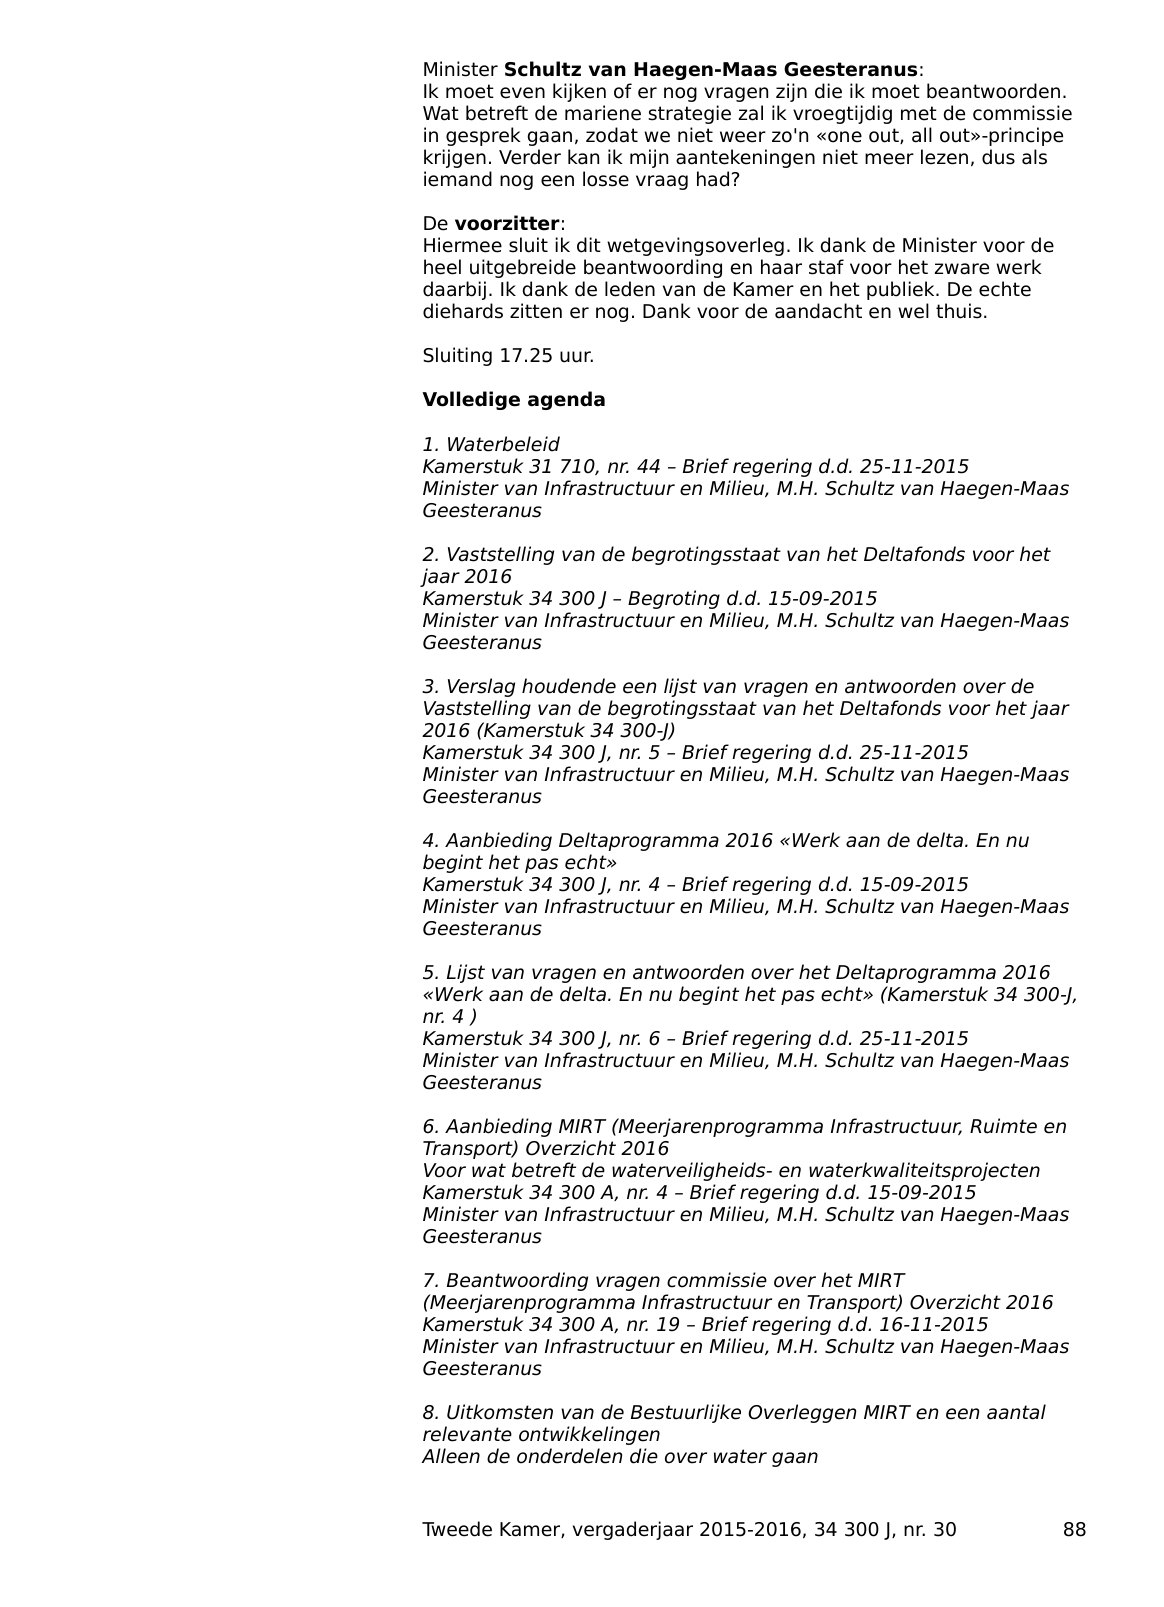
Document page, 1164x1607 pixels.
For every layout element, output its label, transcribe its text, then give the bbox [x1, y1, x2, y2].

text Minister van Infrastructuur en Milieu, M.H. Schultz van Haegen-Maas Geesteranus [422, 1050, 1087, 1094]
text Hiermee sluit ik dit wetgevingsoverleg. Ik dank de Minister voor de heel uitgebreide beantwoording en haar staf voor het zware werk daarbij. Ik dank de leden van de Kamer en het publiek. De echte diehards zitten er nog. Dank voor de aandacht en wel thuis. [422, 235, 1087, 323]
text Kamerstuk 34 300 A, nr. 4 – Brief regering d.d. 15-09-2015 [422, 1182, 1087, 1204]
text Kamerstuk 34 300 J – Begroting d.d. 15-09-2015 [422, 588, 1087, 609]
text Minister van Infrastructuur en Milieu, M.H. Schultz van Haegen-Maas Geesteranus [422, 609, 1087, 653]
text 8. Uitkomsten van de Bestuurlijke Overleggen MIRT en een aantal relevante ontwikkelingen [422, 1402, 1087, 1446]
text 1. Waterbeleid [422, 433, 1087, 456]
text Minister van Infrastructuur en Milieu, M.H. Schultz van Haegen-Maas Geesteranus [422, 764, 1087, 808]
text Kamerstuk 34 300 A, nr. 19 – Brief regering d.d. 16-11-2015 [422, 1314, 1087, 1336]
text De voorzitter: [422, 213, 1087, 235]
subtitle Volledige agenda [422, 389, 1087, 411]
text Minister van Infrastructuur en Milieu, M.H. Schultz van Haegen-Maas Geesteranus [422, 1336, 1087, 1380]
text 7. Beantwoording vragen commissie over het MIRT (Meerjarenprogramma Infrastructuur en Transport) Overzicht 2016 [422, 1270, 1087, 1314]
text Kamerstuk 34 300 J, nr. 5 – Brief regering d.d. 25-11-2015 [422, 742, 1087, 764]
text Kamerstuk 31 710, nr. 44 – Brief regering d.d. 25-11-2015 [422, 456, 1087, 477]
text Minister van Infrastructuur en Milieu, M.H. Schultz van Haegen-Maas Geesteranus [422, 477, 1087, 521]
text Minister Schultz van Haegen-Maas Geesteranus: [422, 59, 1087, 81]
text Kamerstuk 34 300 J, nr. 4 – Brief regering d.d. 15-09-2015 [422, 874, 1087, 896]
text Alleen de onderdelen die over water gaan [422, 1446, 1087, 1468]
text Kamerstuk 34 300 J, nr. 6 – Brief regering d.d. 25-11-2015 [422, 1028, 1087, 1050]
text 5. Lijst van vragen en antwoorden over het Deltaprogramma 2016 «Werk aan de delta. En nu begint het pas echt» (Kamerstuk 34 300-J, nr. 4 ) [422, 962, 1087, 1028]
text Minister van Infrastructuur en Milieu, M.H. Schultz van Haegen-Maas Geesteranus [422, 1204, 1087, 1248]
text Minister van Infrastructuur en Milieu, M.H. Schultz van Haegen-Maas Geesteranus [422, 896, 1087, 940]
text 3. Verslag houdende een lijst van vragen en antwoorden over de Vaststelling van de begrotingsstaat van het Deltafonds voor het jaar 2016 (Kamerstuk 34 300-J) [422, 676, 1087, 742]
text Sluiting 17.25 uur. [422, 345, 1087, 367]
text 2. Vaststelling van de begrotingsstaat van het Deltafonds voor het jaar 2016 [422, 544, 1087, 588]
text Voor wat betreft de waterveiligheids- en waterkwaliteitsprojecten [422, 1160, 1087, 1182]
text Ik moet even kijken of er nog vragen zijn die ik moet beantwoorden. Wat betreft de mariene strategie zal ik vroegtijdig met de commissie in gesprek gaan, zodat we niet weer zo'n «one out, all out»-principe krijgen. Verder kan ik mijn aantekeningen niet meer lezen, dus als iemand nog een losse vraag had? [422, 81, 1087, 191]
text 4. Aanbieding Deltaprogramma 2016 «Werk aan de delta. En nu begint het pas echt» [422, 830, 1087, 874]
text 6. Aanbieding MIRT (Meerjarenprogramma Infrastructuur, Ruimte en Transport) Overzicht 2016 [422, 1116, 1087, 1160]
